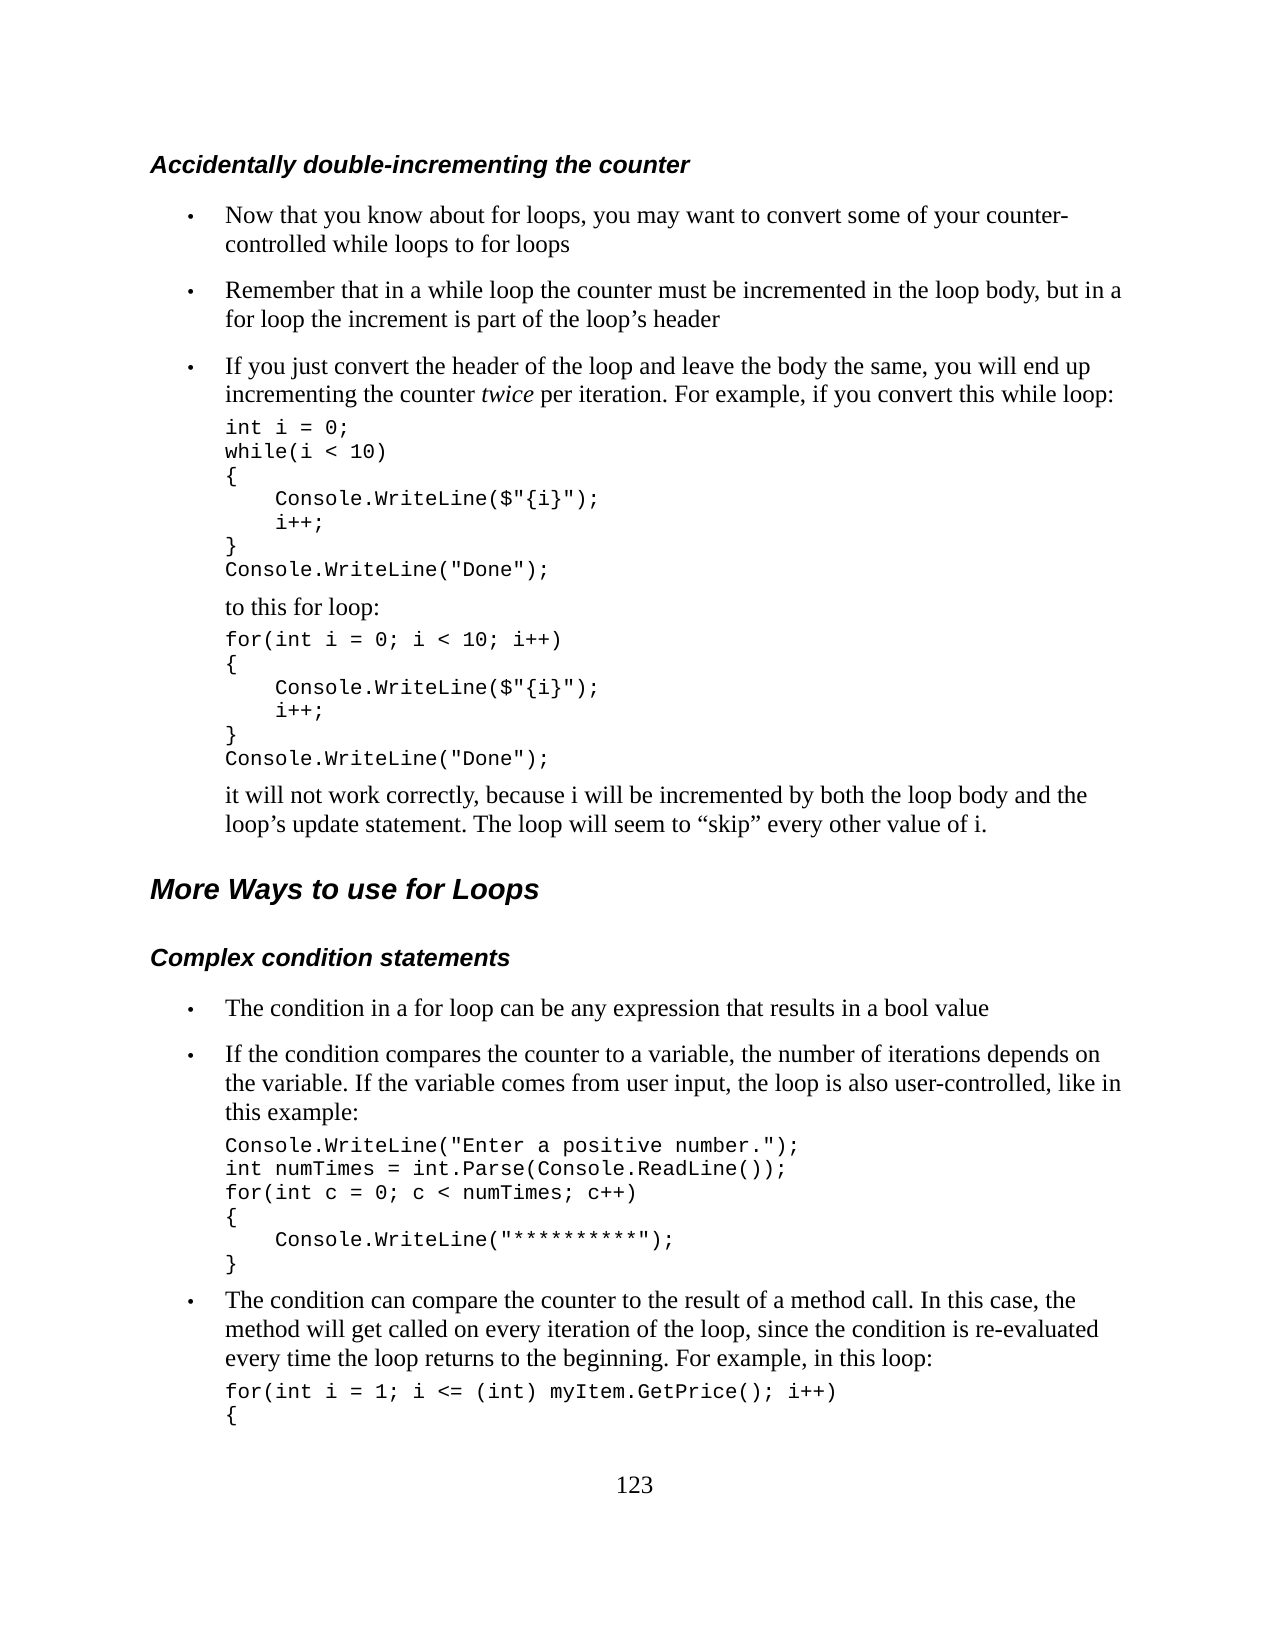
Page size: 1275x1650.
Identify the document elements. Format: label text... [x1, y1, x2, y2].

list Console.WriteLine("Enter a positive number."); [187, 1135, 1125, 1158]
list Remember that in a while loop the counter must be incremented in the loop body, but in a for loop the increment is part of the loop’s header [187, 275, 1125, 333]
list for(int i = 1; i <= (int) myItem.GetPrice(); i++) [187, 1381, 1125, 1404]
list for(int c = 0; c < numTimes; c++) [187, 1182, 1125, 1206]
list Console.WriteLine($"{i}"); [187, 677, 1125, 700]
list to this for loop: [187, 592, 1125, 621]
list i++; [187, 700, 1125, 724]
list int numTimes = int.Parse(Console.ReadLine()); [187, 1158, 1125, 1182]
list i++; [187, 512, 1125, 536]
list { [187, 653, 1125, 677]
list it will not work correctly, because i will be incremented by both the loop body and the loop’s update statement. The loop will seem to “skip” every other value of i. [187, 780, 1125, 838]
list } [187, 1253, 1125, 1277]
list while(i < 10) [187, 441, 1125, 464]
list for(int i = 0; i < 10; i++) [187, 629, 1125, 653]
list } [187, 536, 1125, 559]
list Console.WriteLine("**********"); [187, 1229, 1125, 1253]
list } [187, 724, 1125, 748]
list If you just convert the header of the loop and leave the body the same, you will end up incrementing the counter twice per iteration. For example, if you convert this while loop: [187, 351, 1125, 408]
list The condition can compare the counter to the result of a method call. In this case, the method will get called on every iteration of the loop, since the condition is re-evaluated every time the loop returns to the beginning. For example, in this loop: [187, 1286, 1125, 1372]
subtitle More Ways to use for Loops [150, 872, 1125, 905]
subtitle Complex condition statements [150, 943, 1125, 971]
list { [187, 1206, 1125, 1229]
list { [187, 1404, 1125, 1428]
subtitle Accidentally double-incrementing the counter [150, 150, 1125, 178]
list Console.WriteLine("Done"); [187, 748, 1125, 771]
list The condition in a for loop can be any expression that results in a bool value [187, 993, 1125, 1022]
list Console.WriteLine("Done"); [187, 559, 1125, 583]
list Now that you know about for loops, you may want to convert some of your counter-controlled while loops to for loops [187, 200, 1125, 257]
list Console.WriteLine($"{i}"); [187, 488, 1125, 512]
list If the condition compares the counter to a variable, the number of iterations depends on the variable. If the variable comes from user input, the loop is also user-controlled, like in this example: [187, 1039, 1125, 1126]
list int i = 0; [187, 417, 1125, 441]
list { [187, 464, 1125, 488]
